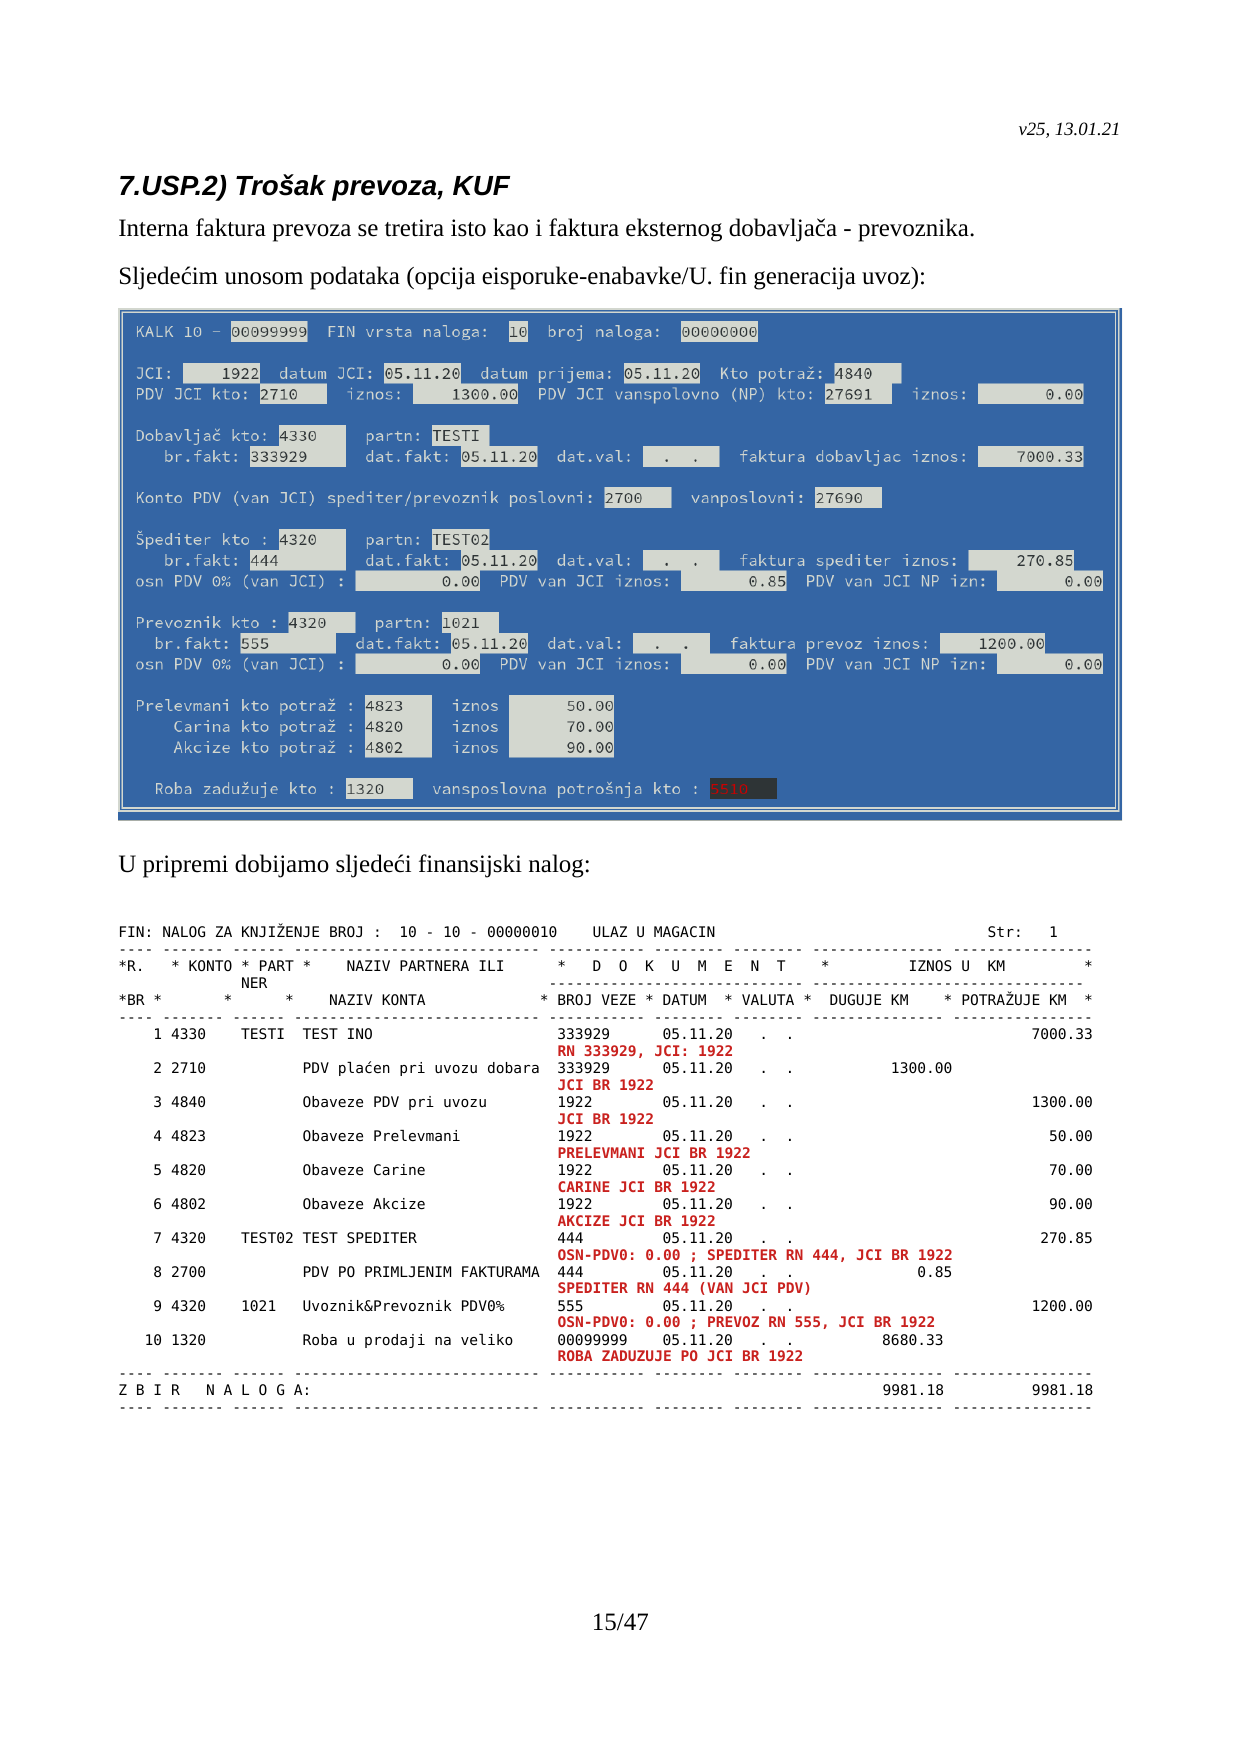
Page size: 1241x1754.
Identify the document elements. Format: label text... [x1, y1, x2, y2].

text NER ----------------------------- ------------------------------- [118, 975, 1122, 992]
text JCI BR 1922 [118, 1077, 1122, 1094]
text PRELEVMANI JCI BR 1922 [118, 1144, 1122, 1162]
text ---- ------- ------ ---------------------------- ----------- -------- -------- --------------- ---------------- [118, 1399, 1122, 1416]
text 1 4330 TESTI TEST INO 333929 05.11.20 . . 7000.33 [118, 1026, 1122, 1043]
text SPEDITER RN 444 (VAN JCI PDV) [118, 1280, 1122, 1297]
text *R. * KONTO * PART * NAZIV PARTNERA ILI * D O K U M E N T * IZNOS U KM * [118, 958, 1122, 975]
text U pripremi dobijamo sljedeći finansijski nalog: [118, 849, 1122, 878]
text *BR * * * NAZIV KONTA * BROJ VEZE * DATUM * VALUTA * DUGUJE KM * POTRAŽUJE KM * [118, 992, 1122, 1009]
text CARINE JCI BR 1922 [118, 1178, 1122, 1196]
text Interna faktura prevoza se tretira isto kao i faktura eksternog dobavljača - prevoznika. [118, 213, 1122, 242]
text 2 2710 PDV plaćen pri uvozu dobara 333929 05.11.20 . . 1300.00 [118, 1060, 1122, 1077]
text JCI BR 1922 [118, 1111, 1122, 1128]
text 4 4823 Obaveze Prelevmani 1922 05.11.20 . . 50.00 [118, 1128, 1122, 1144]
text RN 333929, JCI: 1922 [118, 1043, 1122, 1060]
text OSN-PDV0: 0.00 ; PREVOZ RN 555, JCI BR 1922 [118, 1314, 1122, 1331]
text ---- ------- ------ ---------------------------- ----------- -------- -------- --------------- ---------------- [118, 941, 1122, 958]
text ROBA ZADUZUJE PO JCI BR 1922 [118, 1348, 1122, 1365]
text 6 4802 Obaveze Akcize 1922 05.11.20 . . 90.00 [118, 1196, 1122, 1212]
text OSN-PDV0: 0.00 ; SPEDITER RN 444, JCI BR 1922 [118, 1246, 1122, 1263]
text FIN: NALOG ZA KNJIŽENJE BROJ : 10 - 10 - 00000010 ULAZ U MAGACIN Str: 1 [118, 924, 1122, 941]
picture [118, 308, 1123, 821]
text 3 4840 Obaveze PDV pri uvozu 1922 05.11.20 . . 1300.00 [118, 1094, 1122, 1111]
text Z B I R N A L O G A: 9981.18 9981.18 [118, 1382, 1122, 1399]
subtitle 7.USP.2) Trošak prevoza, KUF [118, 169, 1122, 201]
text 9 4320 1021 Uvoznik&Prevoznik PDV0% 555 05.11.20 . . 1200.00 [118, 1297, 1122, 1314]
text 10 1320 Roba u prodaji na veliko 00099999 05.11.20 . . 8680.33 [118, 1331, 1122, 1348]
text ---- ------- ------ ---------------------------- ----------- -------- -------- --------------- ---------------- [118, 1009, 1122, 1026]
text 5 4820 Obaveze Carine 1922 05.11.20 . . 70.00 [118, 1162, 1122, 1178]
text Sljedećim unosom podataka (opcija eisporuke-enabavke/U. fin generacija uvoz): [118, 261, 1122, 290]
text ---- ------- ------ ---------------------------- ----------- -------- -------- --------------- ---------------- [118, 1365, 1122, 1382]
text 7 4320 TEST02 TEST SPEDITER 444 05.11.20 . . 270.85 [118, 1229, 1122, 1246]
text 8 2700 PDV PO PRIMLJENIM FAKTURAMA 444 05.11.20 . . 0.85 [118, 1263, 1122, 1280]
text AKCIZE JCI BR 1922 [118, 1212, 1122, 1229]
